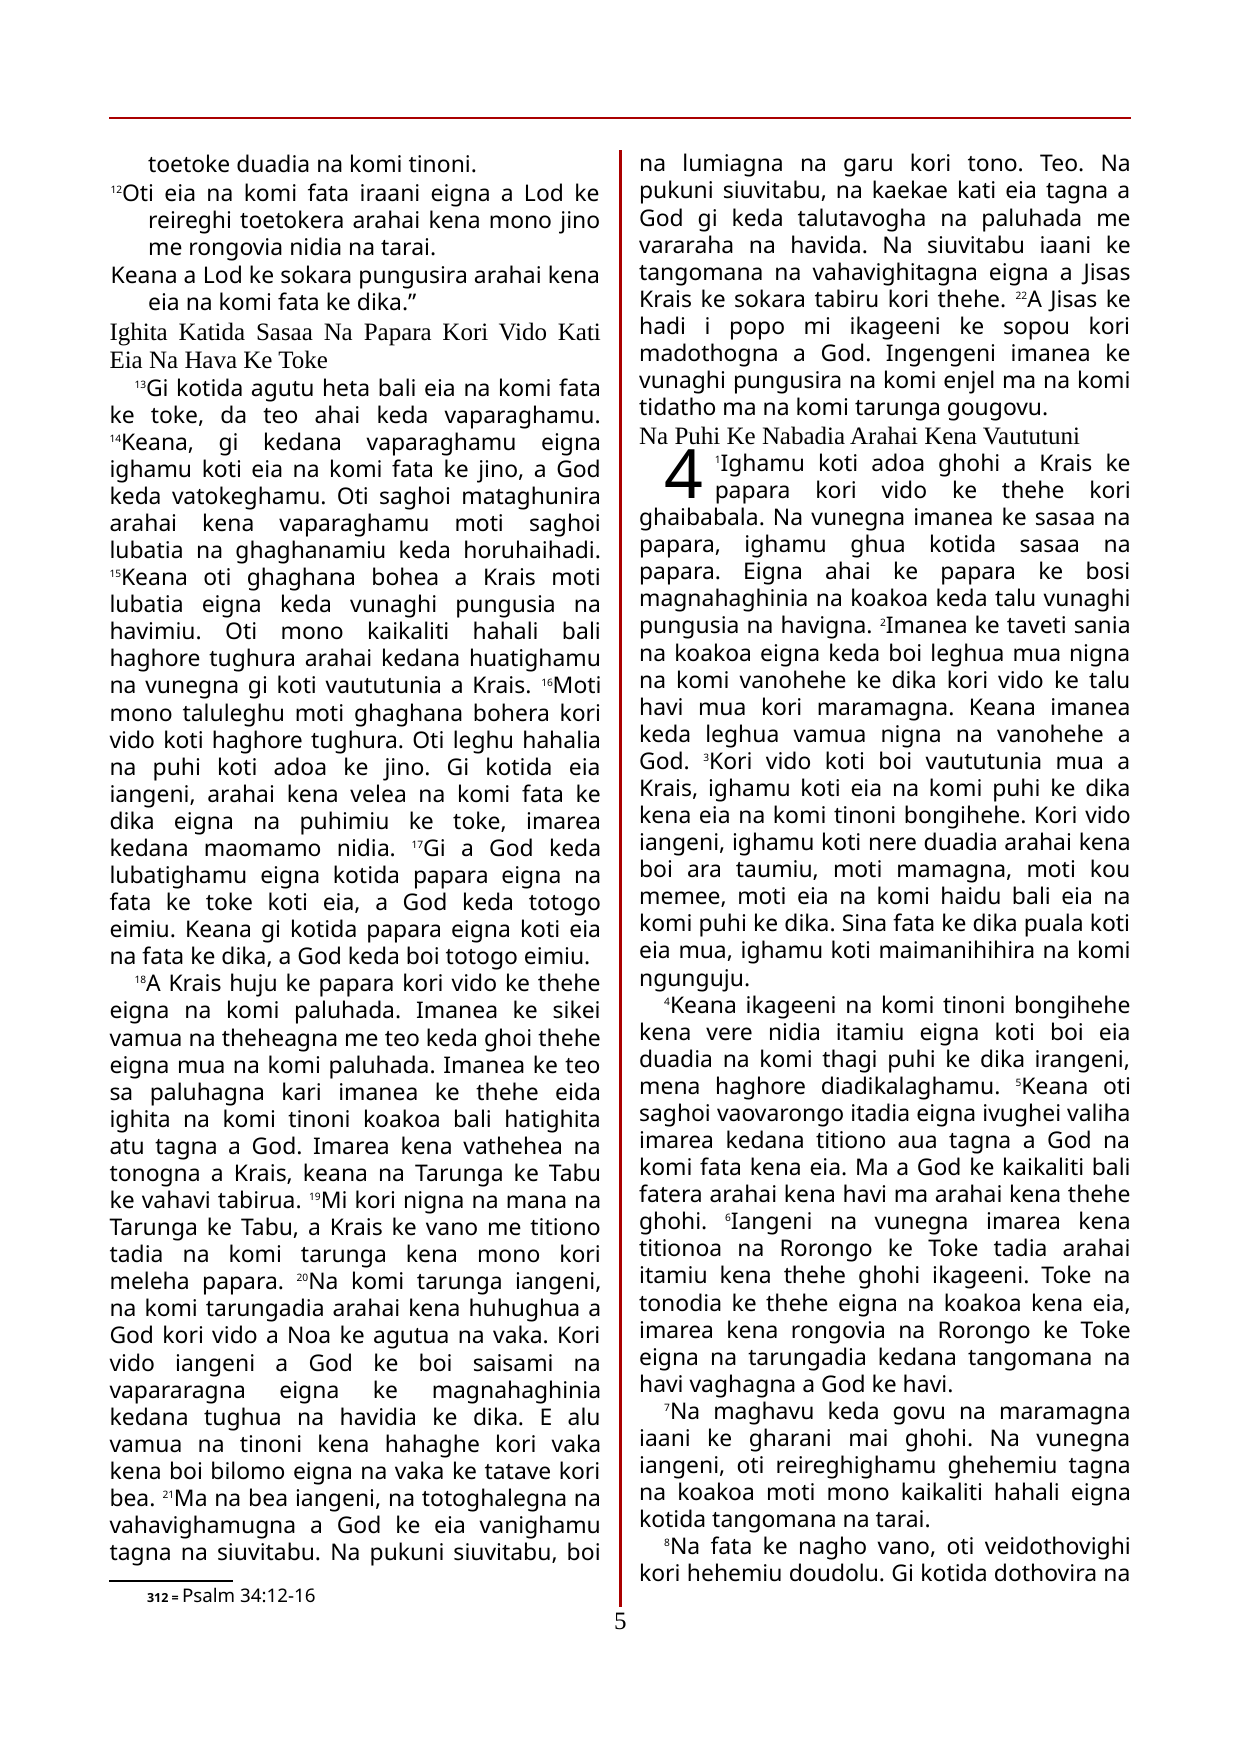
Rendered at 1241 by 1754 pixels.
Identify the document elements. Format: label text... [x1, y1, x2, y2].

text 8Na fata ke nagho vano, oti veidothovighi kori hehemiu doudolu. Gi kotida dothovira na [639, 1533, 1131, 1587]
text Na Puhi Ke Nabadia Arahai Kena Vaututuni [639, 421, 1131, 450]
text 7Na maghavu keda govu na maramagna iaani ke gharani mai ghohi. Na vunegna iangeni, oti reireghighamu ghehemiu tagna na koakoa moti mono kaikaliti hahali eigna kotida tangomana na tarai. [639, 1398, 1131, 1533]
text 4Keana ikageeni na komi tinoni bongihehe kena vere nidia itamiu eigna koti boi eia duadia na komi thagi puhi ke dika irangeni, mena haghore diadikalaghamu. 5Keana oti saghoi vaovarongo itadia eigna ivughei valiha imarea kedana titiono aua tagna a God na komi fata kena eia. Ma a God ke kaikaliti bali fatera arahai kena havi ma arahai kena thehe ghohi. 6Iangeni na vunegna imarea kena titionoa na Rorongo ke Toke tadia arahai itamiu kena thehe ghohi ikageeni. Toke na tonodia ke thehe eigna na koakoa kena eia, imarea kena rongovia na Rorongo ke Toke eigna na tarungadia kedana tangomana na havi vaghagna a God ke havi. [639, 991, 1131, 1398]
text toetoke duadia na komi tinoni. [110, 151, 600, 178]
text na lumiagna na garu kori tono. Teo. Na pukuni siuvitabu, na kaekae kati eia tagna a God gi keda talutavogha na paluhada me vararaha na havida. Na siuvitabu iaani ke tangomana na vahavighitagna eigna a Jisas Krais ke sokara tabiru kori thehe. 22A Jisas ke hadi i popo mi ikageeni ke sopou kori madothogna a God. Ingengeni imanea ke vunaghi pungusira na komi enjel ma na komi tidatho ma na komi tarunga gougovu. [639, 150, 1131, 421]
text 13Gi kotida agutu heta bali eia na komi fata ke toke, da teo ahai keda vaparaghamu. 14Keana, gi kedana vaparaghamu eigna ighamu koti eia na komi fata ke jino, a God keda vatokeghamu. Oti saghoi mataghunira arahai kena vaparaghamu moti saghoi lubatia na ghaghanamiu keda horuhaihadi. 15Keana oti ghaghana bohea a Krais moti lubatia eigna keda vunaghi pungusia na havimiu. Oti mono kaikaliti hahali bali haghore tughura arahai kedana huatighamu na vunegna gi koti vaututunia a Krais. 16Moti mono taluleghu moti ghaghana bohera kori vido koti haghore tughura. Oti leghu hahalia na puhi koti adoa ke jino. Gi kotida eia iangeni, arahai kena velea na komi fata ke dika eigna na puhimiu ke toke, imarea kedana maomamo nidia. 17Gi a God keda lubatighamu eigna kotida papara eigna na fata ke toke koti eia, a God keda totogo eimiu. Keana gi kotida papara eigna koti eia na fata ke dika, a God keda boi totogo eimiu. [109, 374, 601, 970]
text 18A Krais huju ke papara kori vido ke thehe eigna na komi paluhada. Imanea ke sikei vamua na theheagna me teo keda ghoi thehe eigna mua na komi paluhada. Imanea ke teo sa paluhagna kari imanea ke thehe eida ighita na komi tinoni koakoa bali hatighita atu tagna a God. Imarea kena vathehea na tonogna a Krais, keana na Tarunga ke Tabu ke vahavi tabirua. 19Mi kori nigna na mana na Tarunga ke Tabu, a Krais ke vano me titiono tadia na komi tarunga kena mono kori meleha papara. 20Na komi tarunga iangeni, na komi tarungadia arahai kena huhughua a God kori vido a Noa ke agutua na vaka. Kori vido iangeni a God ke boi saisami na vapararagna eigna ke magnahaghinia kedana tughua na havidia ke dika. E alu vamua na tinoni kena hahaghe kori vaka kena boi bilomo eigna na vaka ke tatave kori bea. 21Ma na bea iangeni, na totoghalegna na vahavighamugna a God ke eia vanighamu tagna na siuvitabu. Na pukuni siuvitabu, boi [109, 970, 601, 1566]
text Ighita Katida Sasaa Na Papara Kori Vido Kati Eia Na Hava Ke Toke [109, 317, 601, 374]
text 312 = Psalm 34:12-16 [109, 1587, 601, 1606]
text 41Ighamu koti adoa ghohi a Krais ke papara kori vido ke thehe kori ghaibabala. Na vunegna imanea ke sasaa na papara, ighamu ghua kotida sasaa na papara. Eigna ahai ke papara ke bosi magnahaghinia na koakoa keda talu vunaghi pungusia na havigna. 2Imanea ke taveti sania na koakoa eigna keda boi leghua mua nigna na komi vanohehe ke dika kori vido ke talu havi mua kori maramagna. Keana imanea keda leghua vamua nigna na vanohehe a God. 3Kori vido koti boi vaututunia mua a Krais, ighamu koti eia na komi puhi ke dika kena eia na komi tinoni bongihehe. Kori vido iangeni, ighamu koti nere duadia arahai kena boi ara taumiu, moti mamagna, moti kou memee, moti eia na komi haidu bali eia na komi puhi ke dika. Sina fata ke dika puala koti eia mua, ighamu koti maimanihihira na komi ngunguju. [639, 450, 1131, 991]
text Keana a Lod ke sokara pungusira arahai kena eia na komi fata ke dika.” [110, 261, 600, 316]
text 12Oti eia na komi fata iraani eigna a Lod ke reireghi toetokera arahai kena mono jino me rongovia nidia na tarai. [110, 178, 600, 261]
